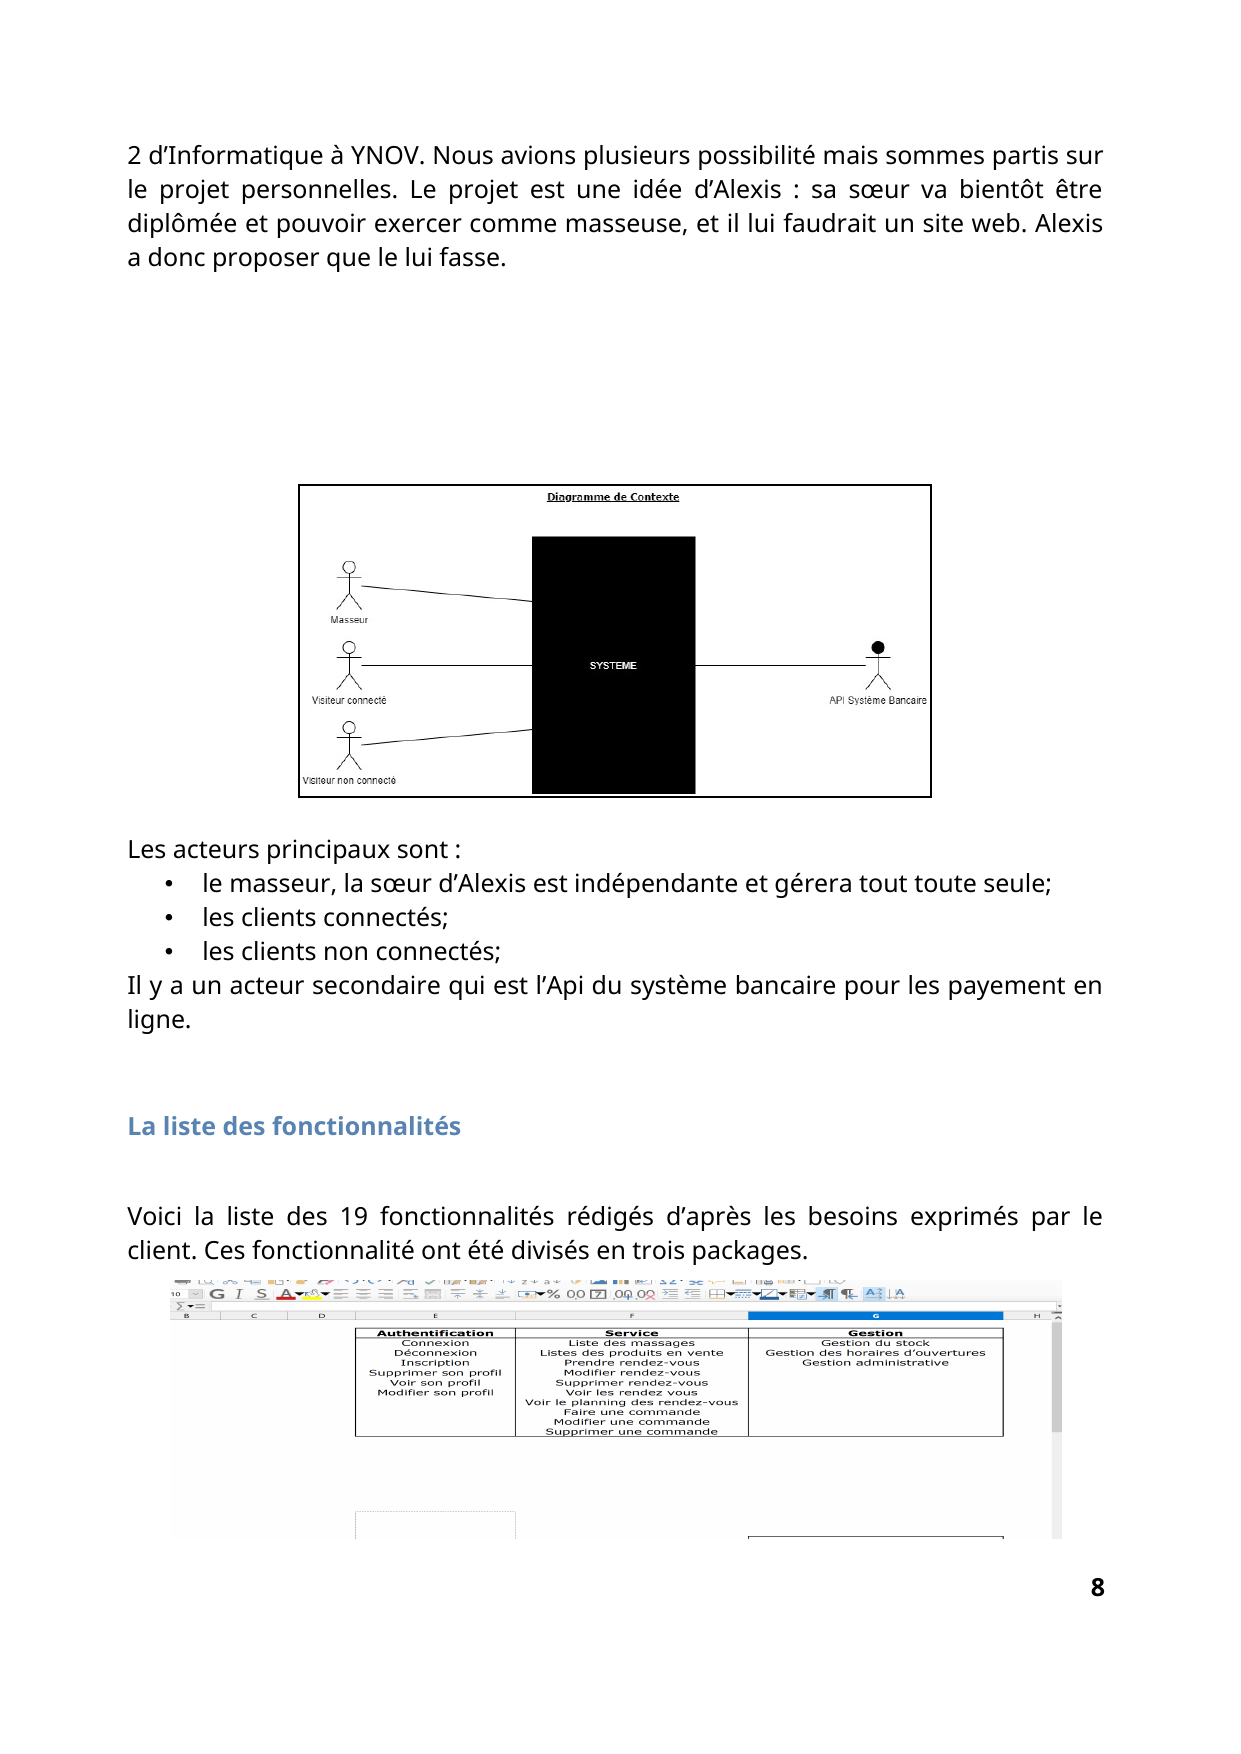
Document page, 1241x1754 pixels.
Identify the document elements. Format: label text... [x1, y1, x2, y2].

text 2 d’Informatique à YNOV. Nous avions plusieurs possibilité mais sommes partis sur le projet personnelles. Le projet est une idée d’Alexis : sa sœur va bientôt être diplômée et pouvoir exercer comme masseuse, et il lui faudrait un site web. Alexis a donc proposer que le lui fasse. [89, 137, 1105, 274]
text Il y a un acteur secondaire qui est l’Api du système bancaire pour les payement en ligne. [89, 968, 1105, 1036]
text Voici la liste des 19 fonctionnalités rédigés d’après les besoins exprimés par le client. Ces fonctionnalité ont été divisés en trois packages. [89, 1198, 1105, 1267]
list le masseur, la sœur d’Alexis est indépendante et gérera tout toute seule; [164, 866, 1105, 900]
picture [170, 1280, 1062, 1539]
list les clients connectés; [164, 900, 1105, 934]
list les clients non connectés; [164, 934, 1105, 968]
subtitle La liste des fonctionnalités [127, 1108, 1105, 1142]
text Les acteurs principaux sont : [89, 832, 1105, 866]
picture [302, 488, 927, 794]
